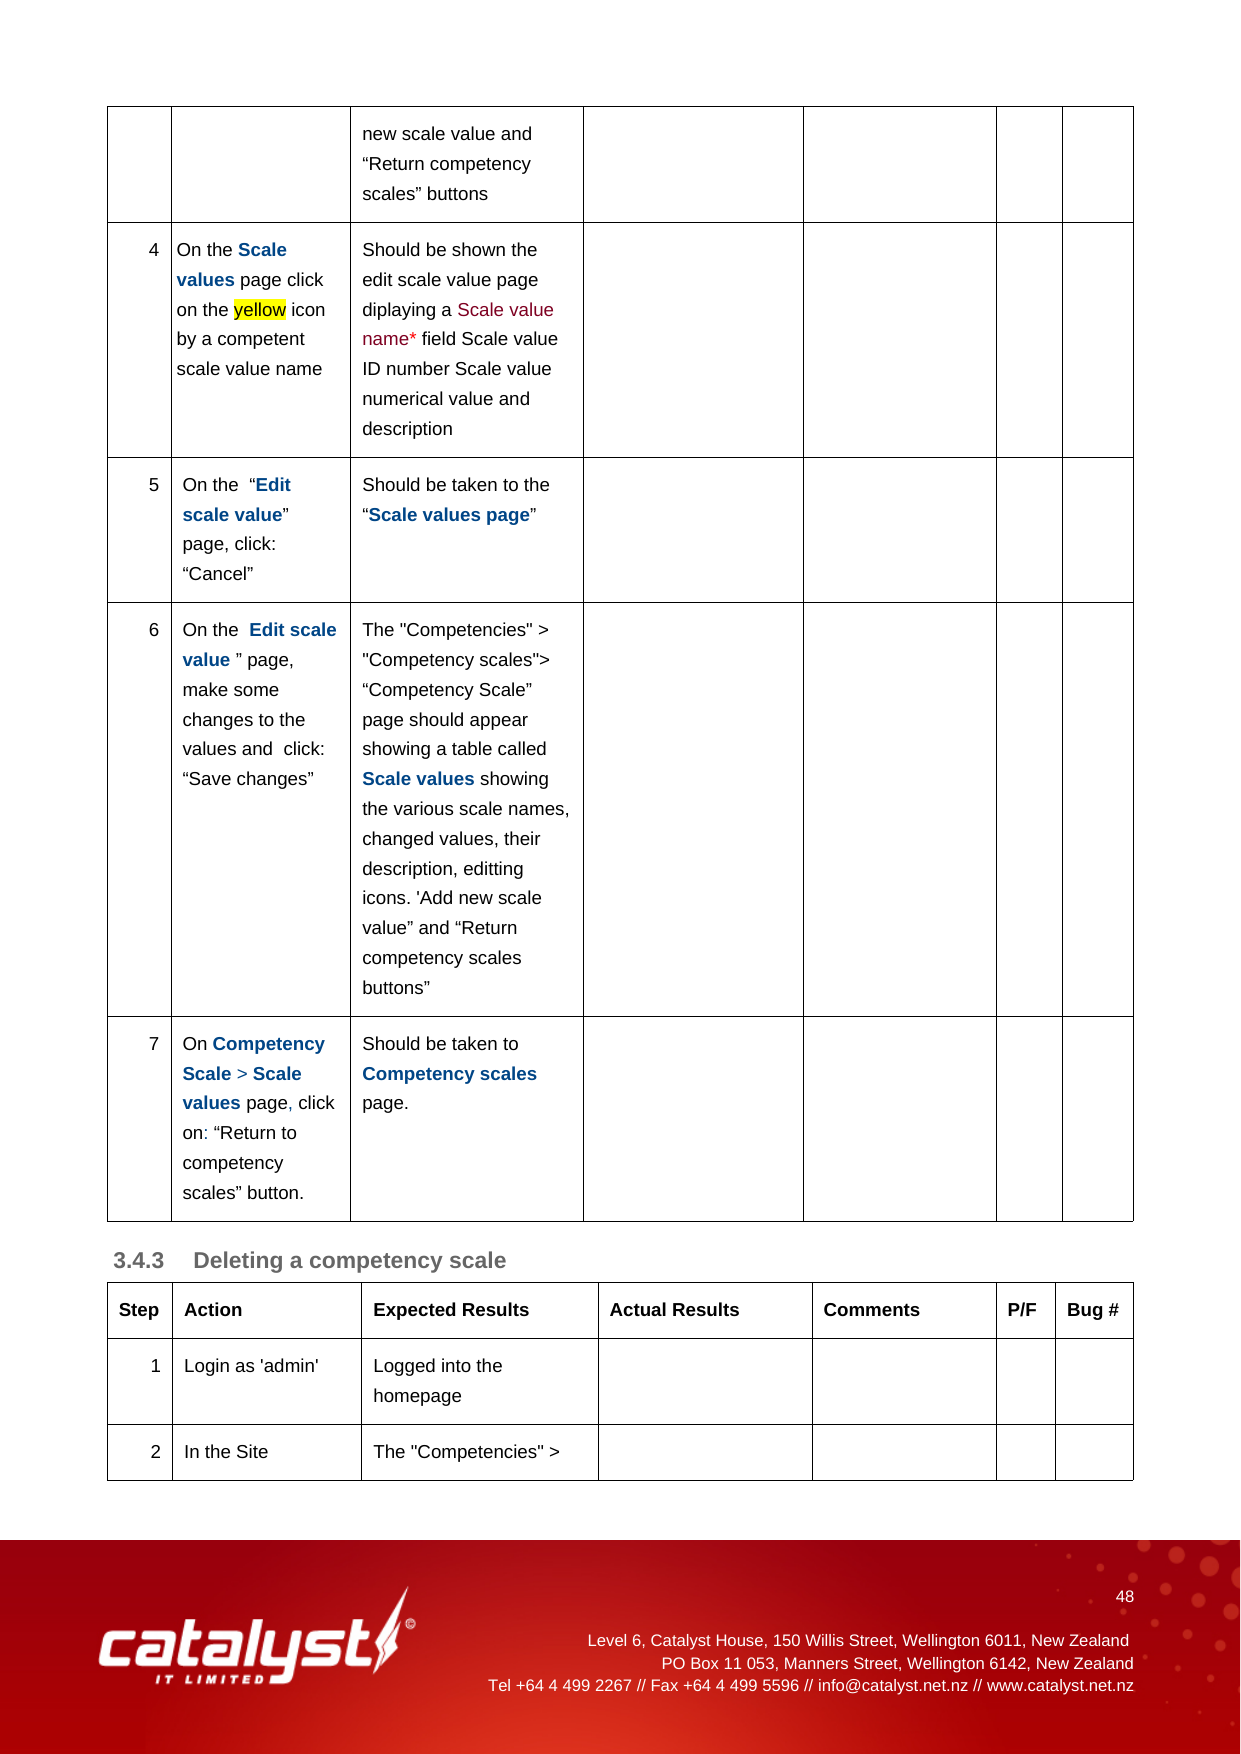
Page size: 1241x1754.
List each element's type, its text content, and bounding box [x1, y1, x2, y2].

table_cell [1063, 603, 1133, 1016]
table_cell On the Edit scale value ” page, make some changes to the values and click: “Save changes” [172, 603, 350, 1016]
table_cell 2 [108, 1425, 172, 1480]
table_cell [584, 458, 803, 602]
table_cell Should be shown the edit scale value page diplaying a Scale value name* field Scale value ID number Scale value numerical value and description [351, 223, 583, 457]
table_cell [172, 107, 350, 222]
table_cell [813, 1425, 996, 1480]
table_header Action [173, 1283, 361, 1338]
table_cell [584, 603, 803, 1016]
table_cell [1063, 458, 1133, 602]
table_cell Logged into the homepage [362, 1339, 598, 1424]
table_cell [1056, 1339, 1133, 1424]
table_cell [804, 223, 996, 457]
table_cell [997, 223, 1062, 457]
table_cell Should be taken to the “Scale values page” [351, 458, 583, 602]
table_cell The "Competencies" > "Competency scales"> “Competency Scale” page should appear showing a table called Scale values showing the various scale names, changed values, their description, editting icons. 'Add new scale value” and “Return competency scales buttons” [351, 603, 583, 1016]
table_cell [599, 1425, 812, 1480]
table_cell 5 [108, 458, 171, 602]
table_cell [804, 107, 996, 222]
table_cell [1063, 223, 1133, 457]
table_cell [997, 603, 1062, 1016]
table_cell [108, 107, 171, 222]
table_cell [804, 1017, 996, 1221]
table_cell [804, 603, 996, 1016]
table_cell On Competency Scale > Scale values page, click on: “Return to competency scales” button. [172, 1017, 350, 1221]
table_cell 4 [108, 223, 171, 457]
table_header Step [108, 1283, 172, 1338]
table_cell On the Scale values page click on the yellow icon by a competent scale value name [172, 223, 350, 457]
subtitle Deleting a competency scale [107, 1247, 1103, 1273]
table_cell [1063, 1017, 1133, 1221]
table_cell 6 [108, 603, 171, 1016]
table_header P/F [997, 1283, 1055, 1338]
table_cell [584, 223, 803, 457]
picture [0, 1540, 1241, 1754]
table_cell [997, 458, 1062, 602]
table_cell On the “Edit scale value” page, click: “Cancel” [172, 458, 350, 602]
table_cell The "Competencies" > [362, 1425, 598, 1480]
table_cell [1063, 107, 1133, 222]
table_header Expected Results [362, 1283, 598, 1338]
table_cell Login as 'admin' [173, 1339, 361, 1424]
table_cell [804, 458, 996, 602]
table_cell Should be taken to Competency scales page. [351, 1017, 583, 1221]
table_header Bug # [1056, 1283, 1133, 1338]
table_cell [584, 107, 803, 222]
table_cell 7 [108, 1017, 171, 1221]
table_cell [1056, 1425, 1133, 1480]
table_cell new scale value and “Return competency scales” buttons [351, 107, 583, 222]
table_header Comments [813, 1283, 996, 1338]
table_cell [997, 1425, 1055, 1480]
table_cell [997, 1017, 1062, 1221]
table_cell [813, 1339, 996, 1424]
table_cell [584, 1017, 803, 1221]
table_cell [997, 107, 1062, 222]
table_cell [599, 1339, 812, 1424]
table_header Actual Results [599, 1283, 812, 1338]
table_cell [997, 1339, 1055, 1424]
table_cell 1 [108, 1339, 172, 1424]
table_cell In the Site [173, 1425, 361, 1480]
